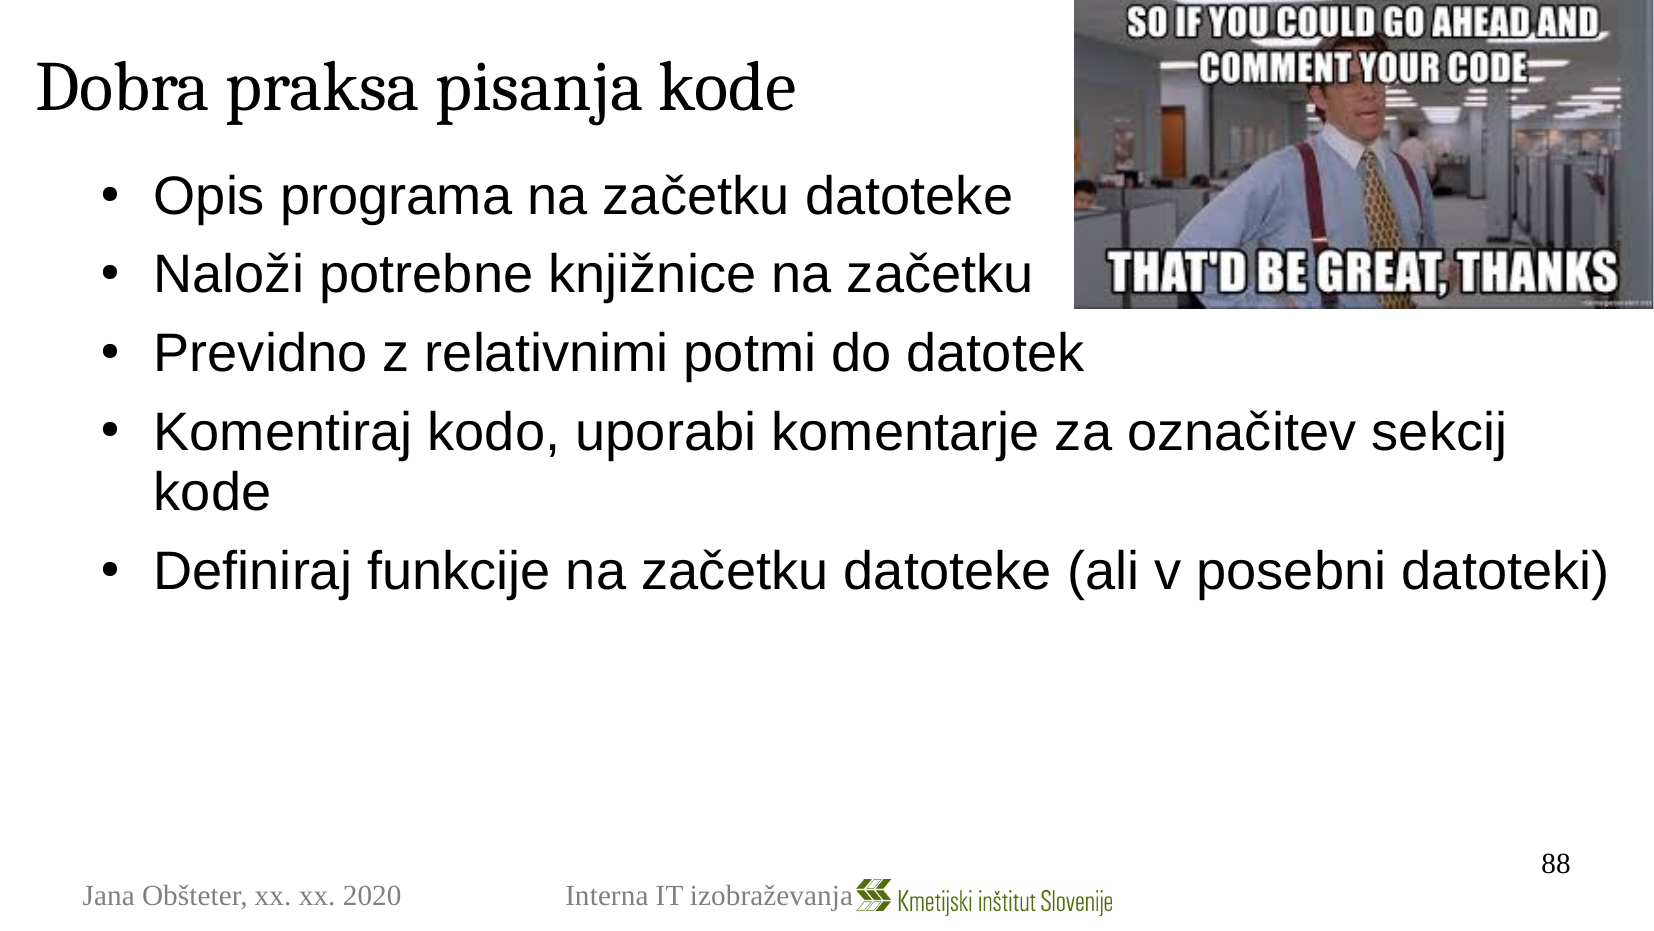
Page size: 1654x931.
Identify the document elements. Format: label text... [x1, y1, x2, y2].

picture [1074, 0, 1654, 310]
list Opis programa na začetku datoteke Naloži potrebne knjižnice na začetku Previdno z relativnimi potmi do datotek Komentiraj kodo, uporabi komentarje za označitev sekcij kode Definiraj funkcije na začetku datoteke (ali v posebni datoteki) [82, 165, 1642, 827]
title Dobra praksa pisanja kode [35, 21, 1074, 154]
picture [856, 879, 1112, 916]
